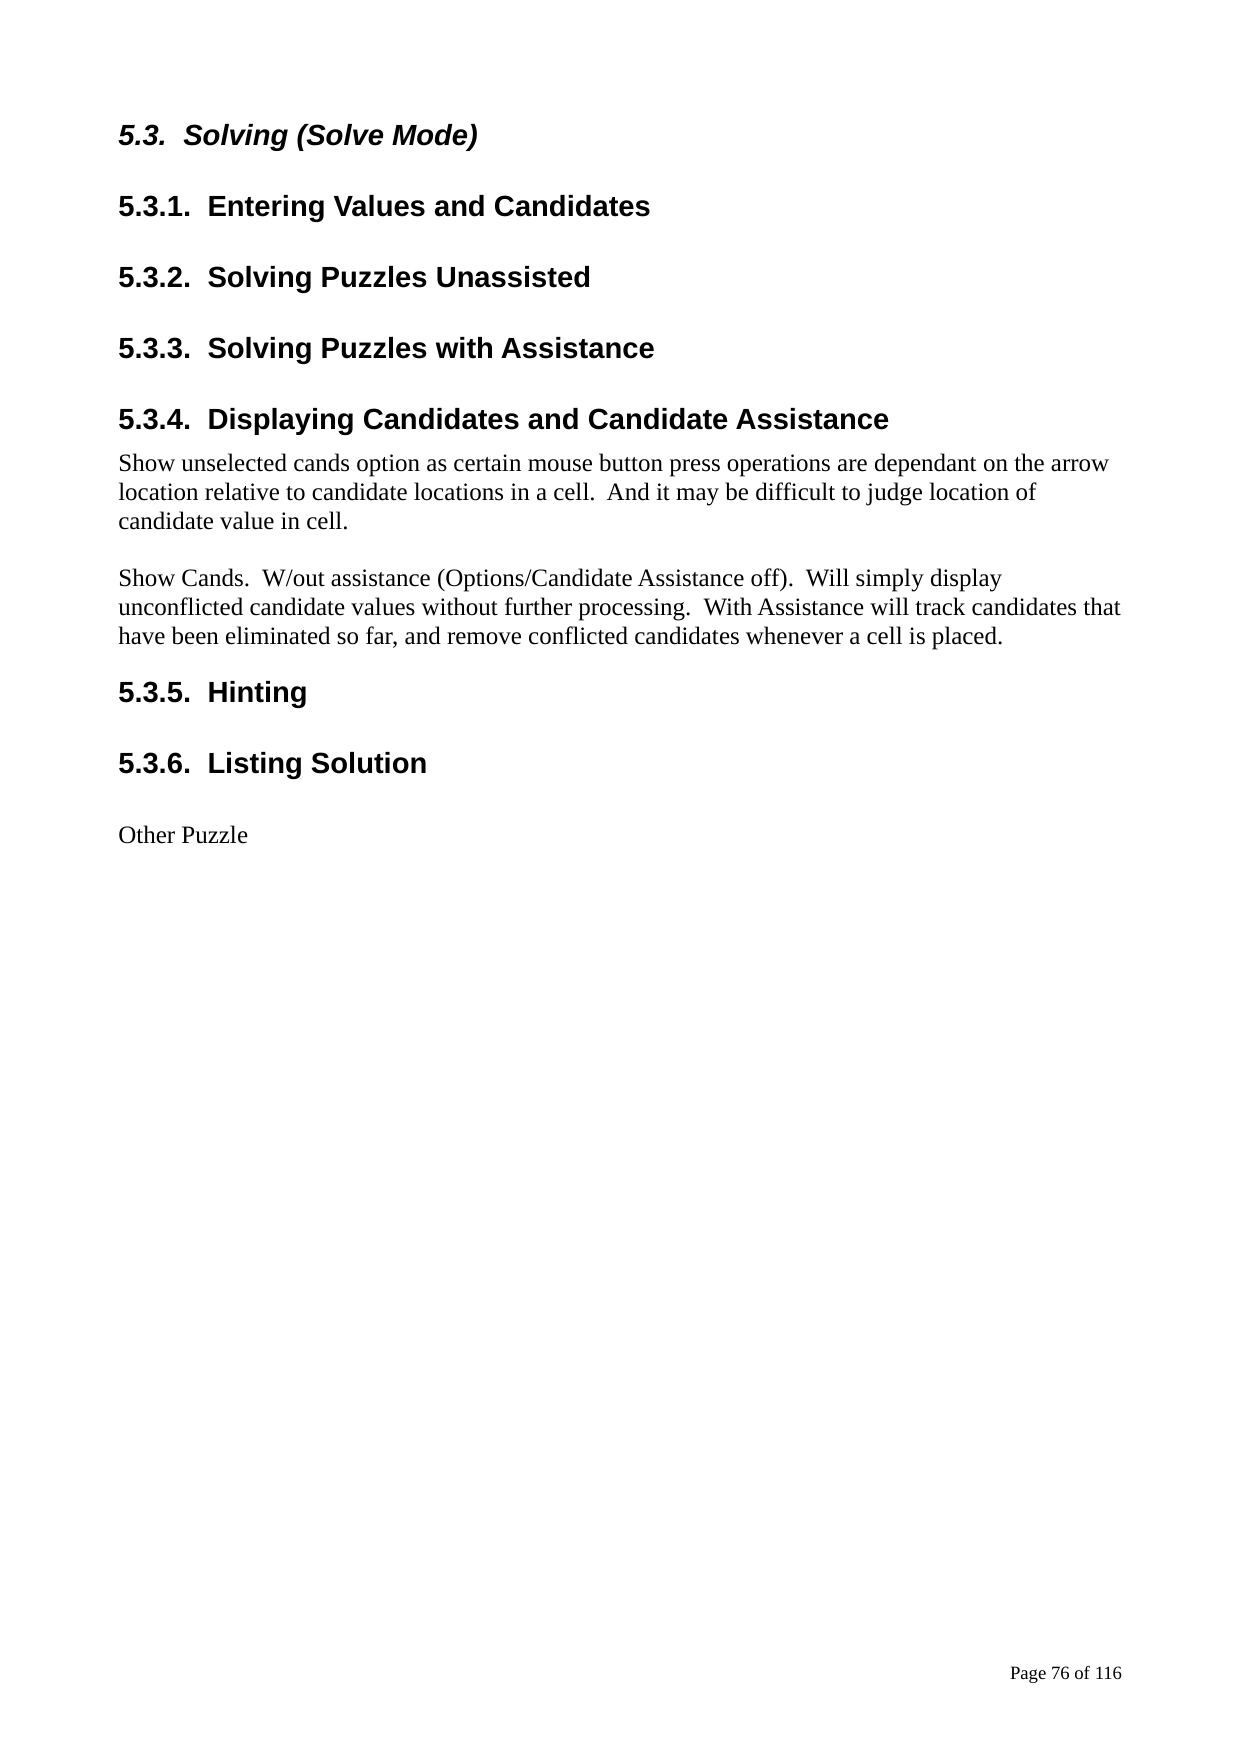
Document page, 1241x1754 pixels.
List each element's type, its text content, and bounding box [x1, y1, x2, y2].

subtitle Solving Puzzles with Assistance [118, 331, 1122, 365]
subtitle Solving Puzzles Unassisted [118, 260, 1122, 294]
subtitle Displaying Candidates and Candidate Assistance [118, 402, 1122, 436]
subtitle Listing Solution [118, 746, 1122, 779]
text Other Puzzle [118, 820, 1122, 849]
subtitle Entering Values and Candidates [118, 189, 1122, 223]
subtitle Solving (Solve Mode) [118, 118, 1122, 152]
subtitle Hinting [118, 674, 1122, 708]
text Show unselected cands option as certain mouse button press operations are dependant on the arrow location relative to candidate locations in a cell. And it may be difficult to judge location of candidate value in cell. [118, 448, 1122, 534]
text Show Cands. W/out assistance (Options/Candidate Assistance off). Will simply display unconflicted candidate values without further processing. With Assistance will track candidates that have been eliminated so far, and remove conflicted candidates whenever a cell is placed. [118, 563, 1122, 649]
